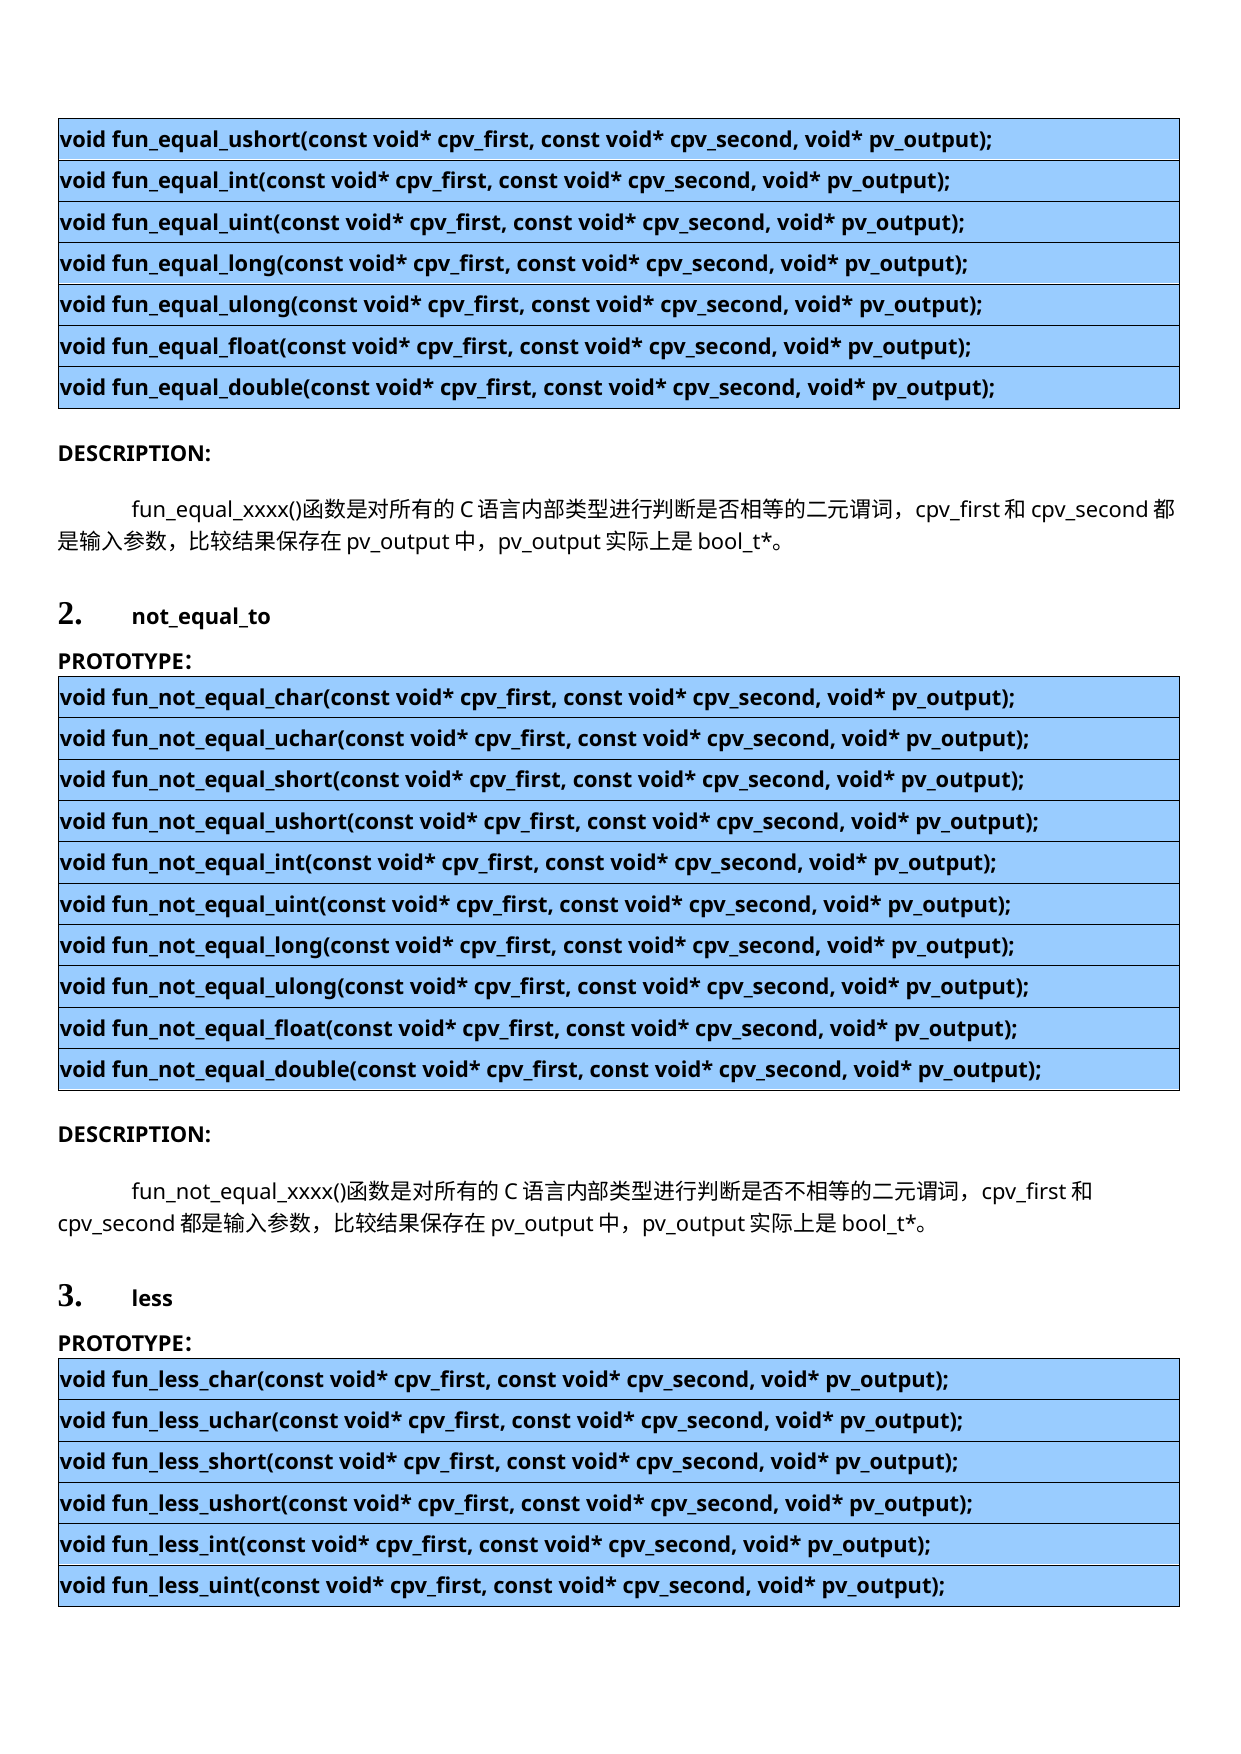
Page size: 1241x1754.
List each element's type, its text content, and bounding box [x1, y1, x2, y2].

table_cell void fun_not_equal_uint(const void* cpv_first, const void* cpv_second, void* pv_output); [59, 884, 1179, 924]
table_cell void fun_less_int(const void* cpv_first, const void* cpv_second, void* pv_output); [59, 1524, 1179, 1564]
table_cell void fun_equal_long(const void* cpv_first, const void* cpv_second, void* pv_output); [59, 243, 1179, 283]
table_cell void fun_equal_double(const void* cpv_first, const void* cpv_second, void* pv_output); [59, 367, 1179, 408]
table_cell void fun_equal_int(const void* cpv_first, const void* cpv_second, void* pv_output); [59, 161, 1179, 201]
text DESCRIPTION: [57, 437, 1179, 467]
text PROTOTYPE： [57, 1326, 1179, 1358]
text fun_not_equal_xxxx()函数是对所有的C语言内部类型进行判断是否不相等的二元谓词，cpv_first和cpv_second都是输入参数，比较结果保存在pv_output中，pv_output实际上是bool_t*。 [57, 1174, 1179, 1238]
text DESCRIPTION: [57, 1119, 1179, 1149]
table_cell void fun_not_equal_long(const void* cpv_first, const void* cpv_second, void* pv_output); [59, 925, 1179, 965]
table_cell void fun_not_equal_double(const void* cpv_first, const void* cpv_second, void* pv_output); [59, 1049, 1179, 1089]
table_cell void fun_less_ushort(const void* cpv_first, const void* cpv_second, void* pv_output); [59, 1483, 1179, 1523]
table_cell void fun_not_equal_ulong(const void* cpv_first, const void* cpv_second, void* pv_output); [59, 966, 1179, 1007]
subtitle less [57, 1275, 1179, 1313]
table_cell void fun_equal_float(const void* cpv_first, const void* cpv_second, void* pv_output); [59, 326, 1179, 366]
table_cell void fun_equal_ulong(const void* cpv_first, const void* cpv_second, void* pv_output); [59, 285, 1179, 325]
table_cell void fun_not_equal_short(const void* cpv_first, const void* cpv_second, void* pv_output); [59, 760, 1179, 800]
table_cell void fun_not_equal_int(const void* cpv_first, const void* cpv_second, void* pv_output); [59, 842, 1179, 883]
text PROTOTYPE： [57, 644, 1179, 676]
table_header void fun_not_equal_char(const void* cpv_first, const void* cpv_second, void* pv_output); [59, 677, 1179, 717]
table_cell void fun_less_uint(const void* cpv_first, const void* cpv_second, void* pv_output); [59, 1566, 1179, 1606]
table_cell void fun_not_equal_ushort(const void* cpv_first, const void* cpv_second, void* pv_output); [59, 801, 1179, 841]
table_cell void fun_not_equal_float(const void* cpv_first, const void* cpv_second, void* pv_output); [59, 1008, 1179, 1048]
table_header void fun_less_char(const void* cpv_first, const void* cpv_second, void* pv_output); [59, 1359, 1179, 1399]
table_cell void fun_equal_uint(const void* cpv_first, const void* cpv_second, void* pv_output); [59, 202, 1179, 242]
table_cell void fun_less_short(const void* cpv_first, const void* cpv_second, void* pv_output); [59, 1442, 1179, 1482]
subtitle not_equal_to [57, 593, 1179, 632]
table_cell void fun_not_equal_uchar(const void* cpv_first, const void* cpv_second, void* pv_output); [59, 718, 1179, 759]
table_cell void fun_equal_ushort(const void* cpv_first, const void* cpv_second, void* pv_output); [59, 119, 1179, 159]
table_cell void fun_less_uchar(const void* cpv_first, const void* cpv_second, void* pv_output); [59, 1400, 1179, 1441]
text fun_equal_xxxx()函数是对所有的C语言内部类型进行判断是否相等的二元谓词，cpv_first和cpv_second都是输入参数，比较结果保存在pv_output中，pv_output实际上是bool_t*。 [57, 492, 1179, 556]
